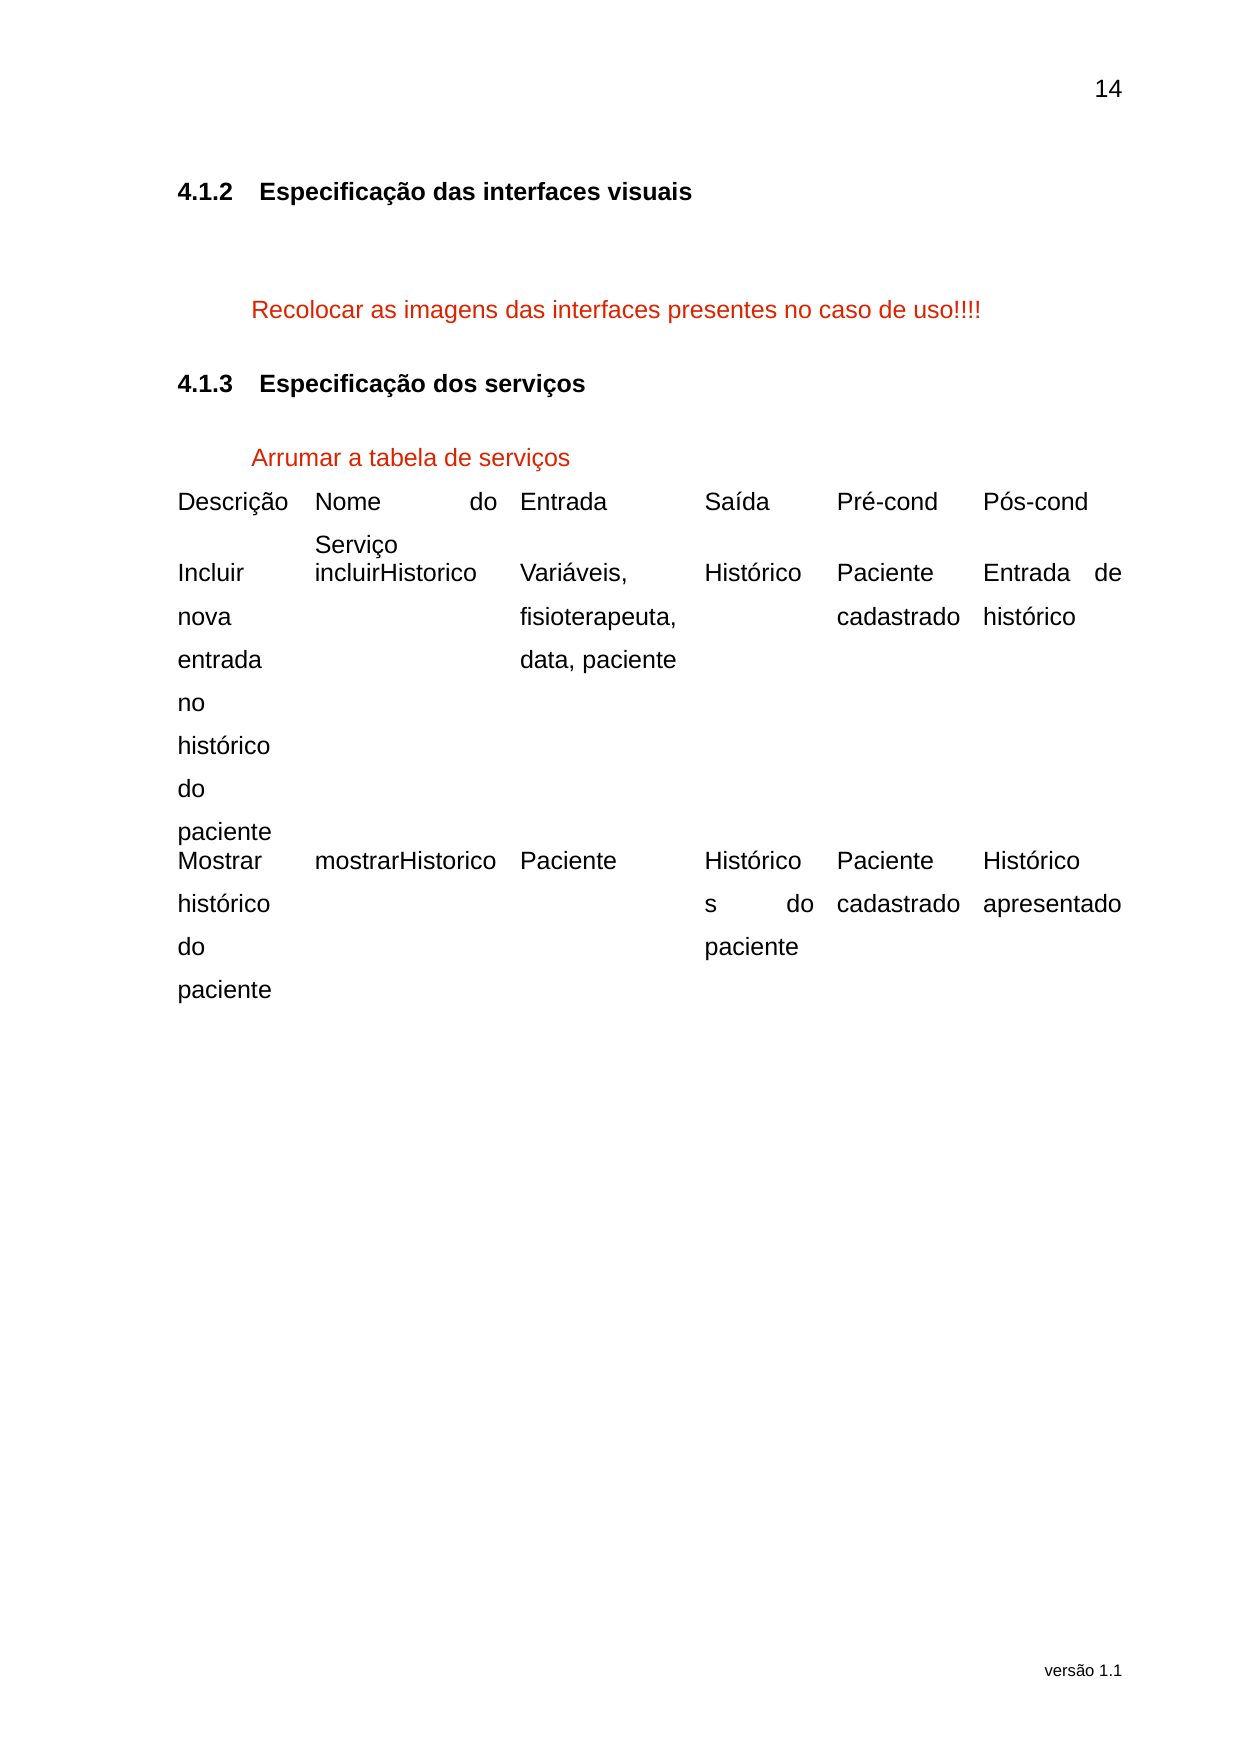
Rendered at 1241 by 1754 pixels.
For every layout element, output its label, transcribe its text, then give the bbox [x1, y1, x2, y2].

table_cell Entrada de histórico [972, 559, 1133, 846]
table_header Pós-cond [972, 487, 1133, 558]
table_cell Incluir nova entrada no histórico do paciente [166, 559, 303, 846]
table_cell Paciente [509, 846, 693, 1004]
table_cell Paciente cadastrado [825, 559, 972, 846]
table_header Descrição [166, 487, 303, 558]
table_cell Históricos do paciente [693, 846, 825, 1004]
table_header Entrada [509, 487, 693, 558]
text Recolocar as imagens das interfaces presentes no caso de uso!!!! [177, 295, 1122, 323]
table_cell incluirHistorico [303, 559, 508, 846]
table_header Saída [693, 487, 825, 558]
subtitle Especificação dos serviços [177, 369, 1122, 398]
table_header Pré-cond [825, 487, 972, 558]
table_cell Histórico apresentado [972, 846, 1133, 1004]
text Arrumar a tabela de serviços [177, 443, 1122, 472]
subtitle Especificação das interfaces visuais [177, 177, 1122, 206]
table_cell Paciente cadastrado [825, 846, 972, 1004]
table_cell Mostrar histórico do paciente [166, 846, 303, 1004]
table_header Nome do Serviço [303, 487, 508, 558]
table_cell Variáveis, fisioterapeuta, data, paciente [509, 559, 693, 846]
table_cell mostrarHistorico [303, 846, 508, 1004]
table_cell Histórico [693, 559, 825, 846]
